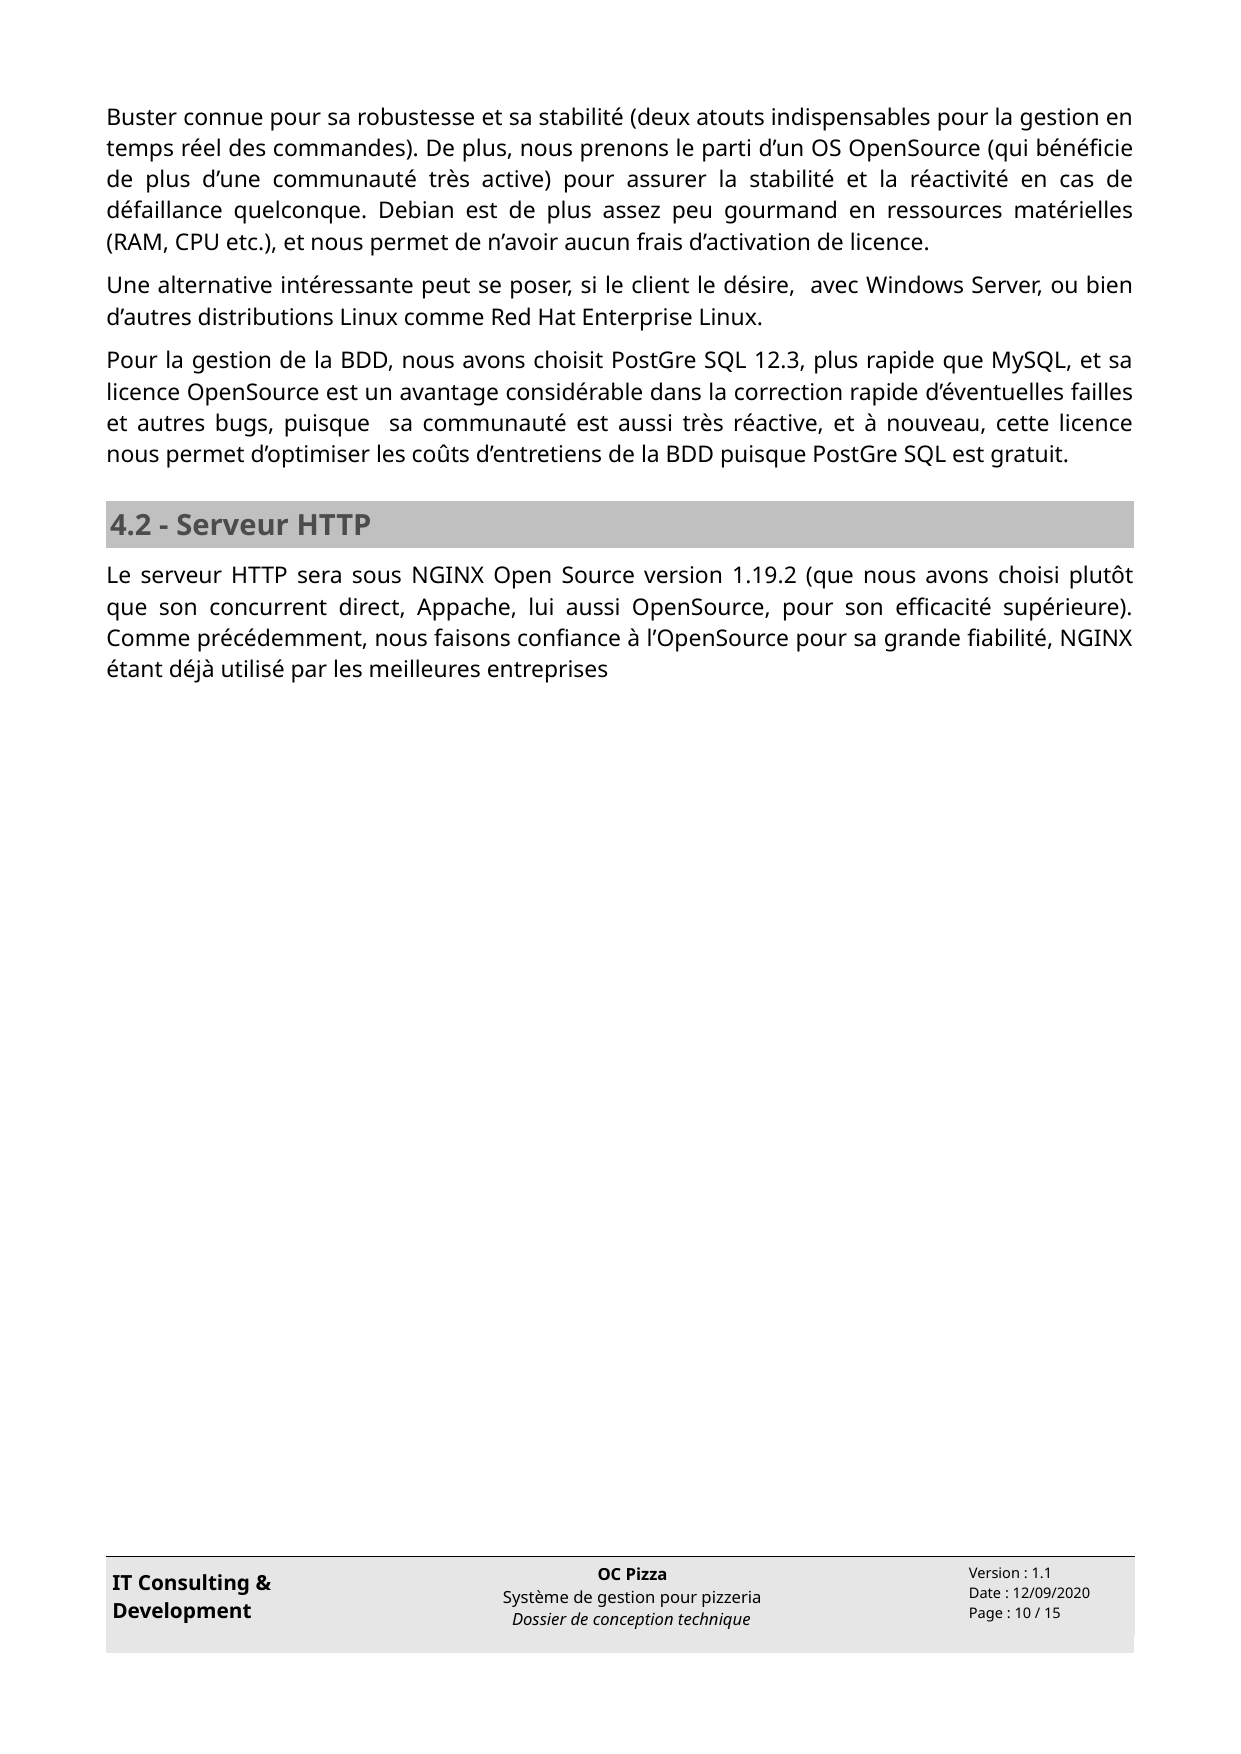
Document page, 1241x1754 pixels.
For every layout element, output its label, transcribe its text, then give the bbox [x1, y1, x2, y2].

text Le serveur HTTP sera sous NGINX Open Source version 1.19.2 (que nous avons choisi plutôt que son concurrent direct, Appache, lui aussi OpenSource, pour son efficacité supérieure). Comme précédemment, nous faisons confiance à l’OpenSource pour sa grande fiabilité, NGINX étant déjà utilisé par les meilleures entreprises [106, 559, 1134, 684]
subtitle Serveur HTTP [107, 502, 1133, 547]
text Pour la gestion de la BDD, nous avons choisit PostGre SQL 12.3, plus rapide que MySQL, et sa licence OpenSource est un avantage considérable dans la correction rapide d’éventuelles failles et autres bugs, puisque sa communauté est aussi très réactive, et à nouveau, cette licence nous permet d’optimiser les coûts d’entretiens de la BDD puisque PostGre SQL est gratuit. [106, 344, 1134, 469]
text Une alternative intéressante peut se poser, si le client le désire, avec Windows Server, ou bien d’autres distributions Linux comme Red Hat Enterprise Linux. [106, 269, 1134, 332]
text Buster connue pour sa robustesse et sa stabilité (deux atouts indispensables pour la gestion en temps réel des commandes). De plus, nous prenons le parti d’un OS OpenSource (qui bénéficie de plus d’une communauté très active) pour assurer la stabilité et la réactivité en cas de défaillance quelconque. Debian est de plus assez peu gourmand en ressources matérielles (RAM, CPU etc.), et nous permet de n’avoir aucun frais d’activation de licence. [106, 100, 1134, 257]
